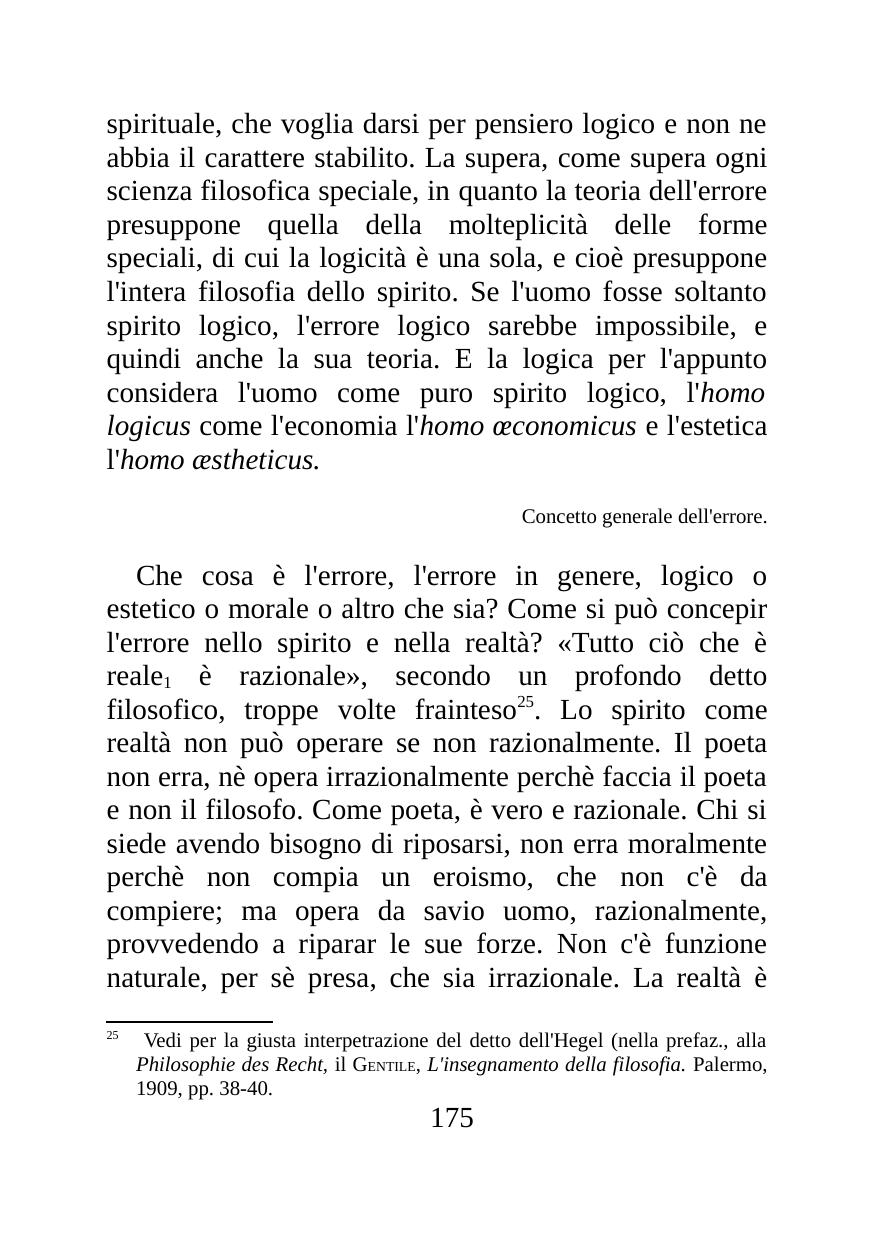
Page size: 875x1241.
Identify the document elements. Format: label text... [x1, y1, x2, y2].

text Vedi per la giusta interpetrazione del detto dell'Hegel (nella prefaz., alla Philosophie des Recht, il Gentile, L'insegnamento della filosofia. Palermo, 1909, pp. 38-40. [106, 1028, 768, 1100]
text Che cosa è l'errore, l'errore in genere, logico o estetico o morale o altro che sia? Come si può concepir l'errore nello spirito e nella realtà? «Tutto ciò che è reale1 è razionale», secondo un profondo detto filosofico, troppe volte frainteso. Lo spirito come realtà non può operare se non razionalmente. Il poeta non erra, nè opera irrazionalmente perchè faccia il poeta e non il filosofo. Come poeta, è vero e razionale. Chi si siede avendo bisogno di riposarsi, non erra moralmente perchè non compia un eroismo, che non c'è da compiere; ma opera da savio uomo, razionalmente, provvedendo a riparar le sue forze. Non c'è funzione naturale, per sè presa, che sia irrazionale. La realtà è [106, 558, 768, 994]
text spirituale, che voglia darsi per pensiero logico e non ne abbia il carattere stabilito. La supera, come supera ogni scienza filosofica speciale, in quanto la teoria dell'errore presuppone quella della molteplicità delle forme speciali, di cui la logicità è una sola, e cioè presuppone l'intera filosofia dello spirito. Se l'uomo fosse soltanto spirito logico, l'errore logico sarebbe impossibile, e quindi anche la sua teoria. E la logica per l'appunto considera l'uomo come puro spirito logico, l'homo logicus come l'economia l'homo œconomicus e l'estetica l'homo æstheticus. [106, 106, 768, 475]
text Concetto generale dell'errore. [106, 504, 768, 528]
